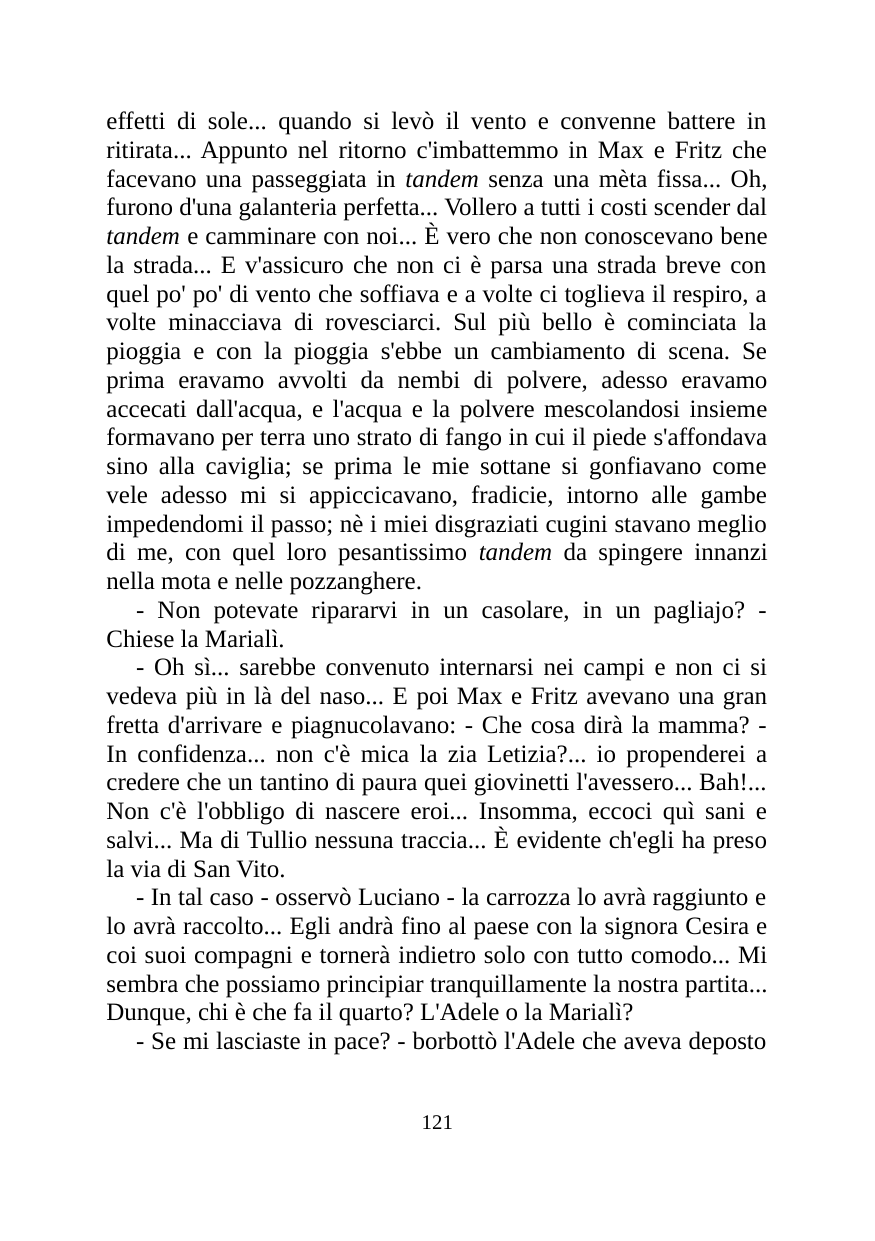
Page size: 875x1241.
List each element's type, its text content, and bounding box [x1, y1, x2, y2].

text - Se mi lasciaste in pace? - borbottò l'Adele che aveva deposto [106, 1026, 768, 1055]
text - Oh sì... sarebbe convenuto internarsi nei campi e non ci si vedeva più in là del naso... E poi Max e Fritz avevano una gran fretta d'arrivare e piagnucolavano: - Che cosa dirà la mamma? - In confidenza... non c'è mica la zia Letizia?... io propenderei a credere che un tantino di paura quei giovinetti l'avessero... Bah!... Non c'è l'obbligo di nascere eroi... Insomma, eccoci quì sani e salvi... Ma di Tullio nessuna traccia... È evidente ch'egli ha preso la via di San Vito. [106, 652, 768, 882]
text - In tal caso - osservò Luciano - la carrozza lo avrà raggiunto e lo avrà raccolto... Egli andrà fino al paese con la signora Cesira e coi suoi compagni e tornerà indietro solo con tutto comodo... Mi sembra che possiamo principiar tranquillamente la nostra partita... Dunque, chi è che fa il quarto? L'Adele o la Marialì? [106, 882, 768, 1026]
text - Non potevate ripararvi in un casolare, in un pagliajo? - Chiese la Marialì. [106, 595, 768, 652]
text effetti di sole... quando si levò il vento e convenne battere in ritirata... Appunto nel ritorno c'imbattemmo in Max e Fritz che facevano una passeggiata in tandem senza una mèta fissa... Oh, furono d'una galanteria perfetta... Vollero a tutti i costi scender dal tandem e camminare con noi... È vero che non conoscevano bene la strada... E v'assicuro che non ci è parsa una strada breve con quel po' po' di vento che soffiava e a volte ci toglieva il respiro, a volte minacciava di rovesciarci. Sul più bello è cominciata la pioggia e con la pioggia s'ebbe un cambiamento di scena. Se prima eravamo avvolti da nembi di polvere, adesso eravamo accecati dall'acqua, e l'acqua e la polvere mescolandosi insieme formavano per terra uno strato di fango in cui il piede s'affondava sino alla caviglia; se prima le mie sottane si gonfiavano come vele adesso mi si appiccicavano, fradicie, intorno alle gambe impedendomi il passo; nè i miei disgraziati cugini stavano meglio di me, con quel loro pesantissimo tandem da spingere innanzi nella mota e nelle pozzanghere. [106, 106, 768, 595]
